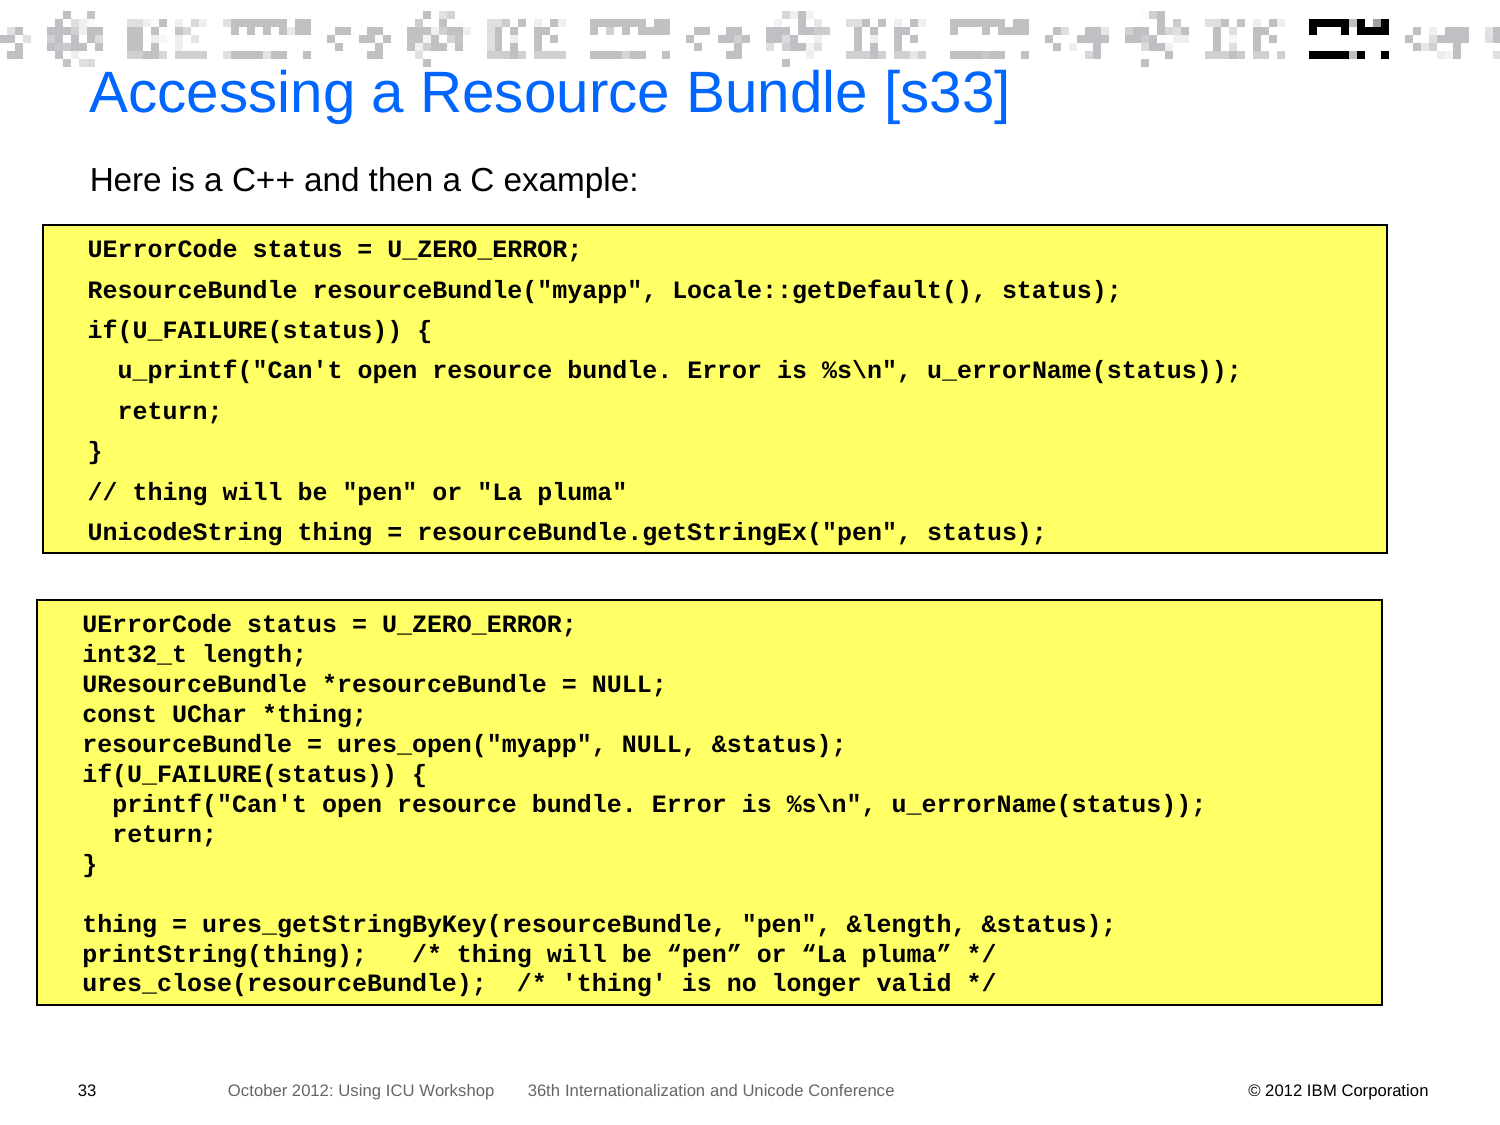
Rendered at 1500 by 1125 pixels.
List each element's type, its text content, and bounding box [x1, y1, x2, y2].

text_box UErrorCode status = U_ZERO_ERROR; int32_t length; UResourceBundle *resourceBundle = NULL; const UChar *thing; resourceBundle = ures_open("myapp", NULL, &status); if(U_FAILURE(status)) { printf("Can't open resource bundle. Error is %s\n", u_errorName(status)); return; } thing = ures_getStringByKey(resourceBundle, "pen", &length, &status); printString(thing); /* thing will be “pen” or “La pluma” */ ures_close(resourceBundle); /* 'thing' is no longer valid */ [37, 600, 1382, 1005]
title Accessing a Resource Bundle [s33] [75, 37, 1426, 150]
list Here is a C++ and then a C example: [75, 149, 1408, 910]
text_box UErrorCode status = U_ZERO_ERROR; ResourceBundle resourceBundle("myapp", Locale::getDefault(), status); if(U_FAILURE(status)) { u_printf("Can't open resource bundle. Error is %s\n", u_errorName(status)); return; } // thing will be "pen" or "La pluma" UnicodeString thing = resourceBundle.getStringEx("pen", status); [42, 224, 1388, 554]
picture [0, 0, 1500, 1066]
